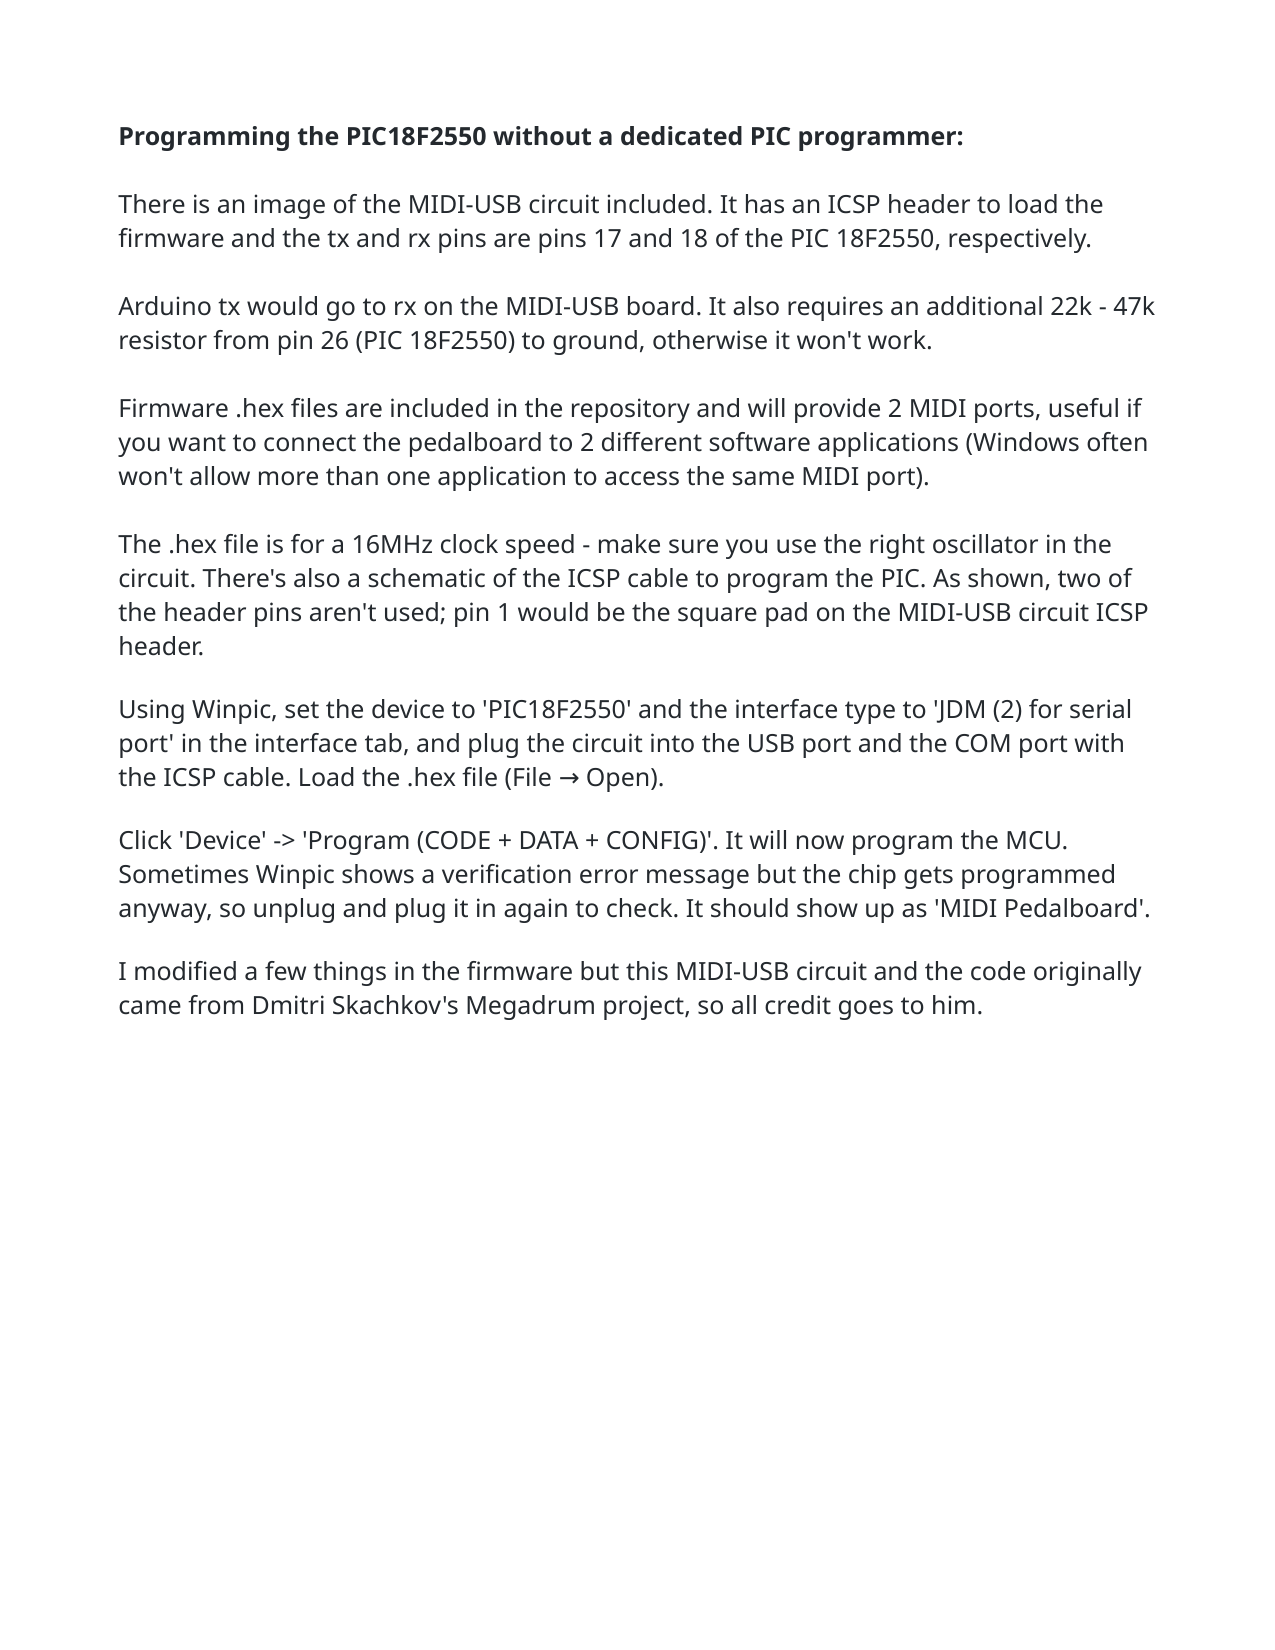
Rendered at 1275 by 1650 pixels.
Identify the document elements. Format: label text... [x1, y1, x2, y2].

text Programming the PIC18F2550 without a dedicated PIC programmer: [118, 118, 1157, 152]
text There is an image of the MIDI-USB circuit included. It has an ICSP header to load the firmware and the tx and rx pins are pins 17 and 18 of the PIC 18F2550, respectively. [118, 186, 1157, 254]
text Firmware .hex files are included in the repository and will provide 2 MIDI ports, useful if you want to connect the pedalboard to 2 different software applications (Windows often won't allow more than one application to access the same MIDI port). [118, 391, 1157, 493]
text Using Winpic, set the device to 'PIC18F2550' and the interface type to 'JDM (2) for serial port' in the interface tab, and plug the circuit into the USB port and the COM port with the ICSP cable. Load the .hex file (File → Open). [118, 692, 1157, 794]
text Arduino tx would go to rx on the MIDI-USB board. It also requires an additional 22k - 47k resistor from pin 26 (PIC 18F2550) to ground, otherwise it won't work. [118, 288, 1157, 357]
text Click 'Device' -> 'Program (CODE + DATA + CONFIG)'. It will now program the MCU. Sometimes Winpic shows a verification error message but the chip gets programmed anyway, so unplug and plug it in again to check. It should show up as 'MIDI Pedalboard'. [118, 823, 1157, 925]
text The .hex file is for a 16MHz clock speed - make sure you use the right oscillator in the circuit. There's also a schematic of the ICSP cable to program the PIC. As shown, two of the header pins aren't used; pin 1 would be the square pad on the MIDI-USB circuit ICSP header. [118, 527, 1157, 663]
text I modified a few things in the firmware but this MIDI-USB circuit and the code originally came from Dmitri Skachkov's Megadrum project, so all credit goes to him. [118, 954, 1157, 1022]
